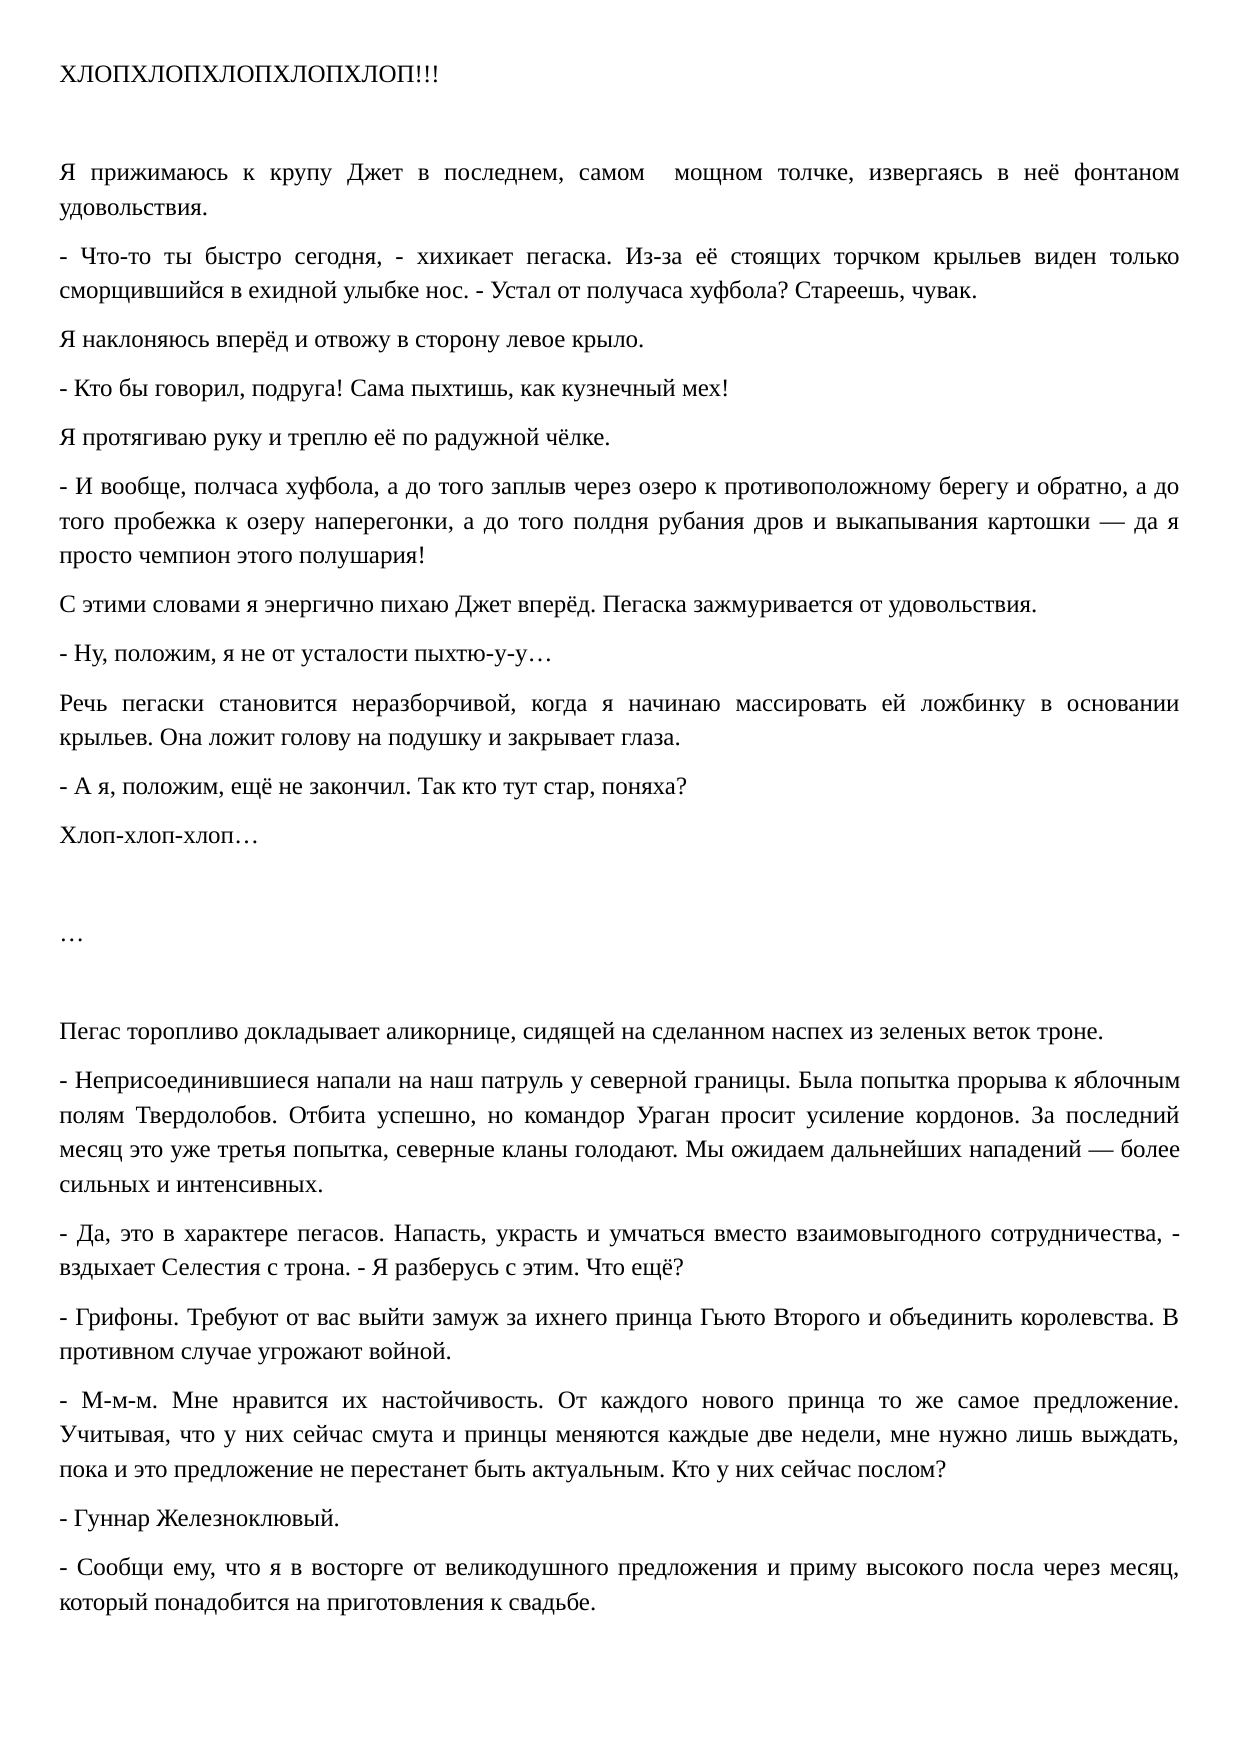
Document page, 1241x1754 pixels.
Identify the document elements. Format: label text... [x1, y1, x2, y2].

text Я протягиваю руку и треплю её по радужной чёлке. [59, 422, 1181, 451]
text - Да, это в характере пегасов. Напасть, украсть и умчаться вместо взаимовыгодного сотрудничества, - вздыхает Селестия с трона. - Я разберусь с этим. Что ещё? [59, 1218, 1181, 1281]
text Пегас торопливо докладывает аликорнице, сидящей на сделанном наспех из зеленых веток троне. [59, 1016, 1181, 1045]
text - А я, положим, ещё не закончил. Так кто тут стар, поняха? [59, 771, 1181, 800]
text - Гуннар Железноклювый. [59, 1503, 1181, 1532]
text - Неприсоединившиеся напали на наш патруль у северной границы. Была попытка прорыва к яблочным полям Твердолобов. Отбита успешно, но командор Ураган просит усиление кордонов. За последний месяц это уже третья попытка, северные кланы голодают. Мы ожидаем дальнейших нападений — более сильных и интенсивных. [59, 1066, 1181, 1198]
text - Ну, положим, я не от усталости пыхтю-у-у… [59, 638, 1181, 667]
text Я наклоняюсь вперёд и отвожу в сторону левое крыло. [59, 324, 1181, 353]
text - Сообщи ему, что я в восторге от великодушного предложения и приму высокого посла через месяц, который понадобится на приготовления к свадьбе. [59, 1552, 1181, 1615]
text Речь пегаски становится неразборчивой, когда я начинаю массировать ей ложбинку в основании крыльев. Она ложит голову на подушку и закрывает глаза. [59, 688, 1181, 751]
text ХЛОПХЛОПХЛОПХЛОПХЛОП!!! [59, 59, 1181, 88]
text - Что-то ты быстро сегодня, - хихикает пегаска. Из-за её стоящих торчком крыльев виден только сморщившийся в ехидной улыбке нос. - Устал от получаса хуфбола? Стареешь, чувак. [59, 241, 1181, 304]
text Хлоп-хлоп-хлоп… [59, 820, 1181, 849]
text - М-м-м. Мне нравится их настойчивость. От каждого нового принца то же самое предложение. Учитывая, что у них сейчас смута и принцы меняются каждые две недели, мне нужно лишь выждать, пока и это предложение не перестанет быть актуальным. Кто у них сейчас послом? [59, 1385, 1181, 1483]
text - Кто бы говорил, подруга! Сама пыхтишь, как кузнечный мех! [59, 373, 1181, 402]
text … [59, 918, 1181, 947]
text Я прижимаюсь к крупу Джет в последнем, самом мощном толчке, извергаясь в неё фонтаном удовольствия. [59, 157, 1181, 220]
text С этими словами я энергично пихаю Джет вперёд. Пегаска зажмуривается от удовольствия. [59, 589, 1181, 618]
text - И вообще, полчаса хуфбола, а до того заплыв через озеро к противоположному берегу и обратно, а до того пробежка к озеру наперегонки, а до того полдня рубания дров и выкапывания картошки — да я просто чемпион этого полушария! [59, 471, 1181, 569]
text - Грифоны. Требуют от вас выйти замуж за ихнего принца Гьюто Второго и объединить королевства. В противном случае угрожают войной. [59, 1302, 1181, 1365]
